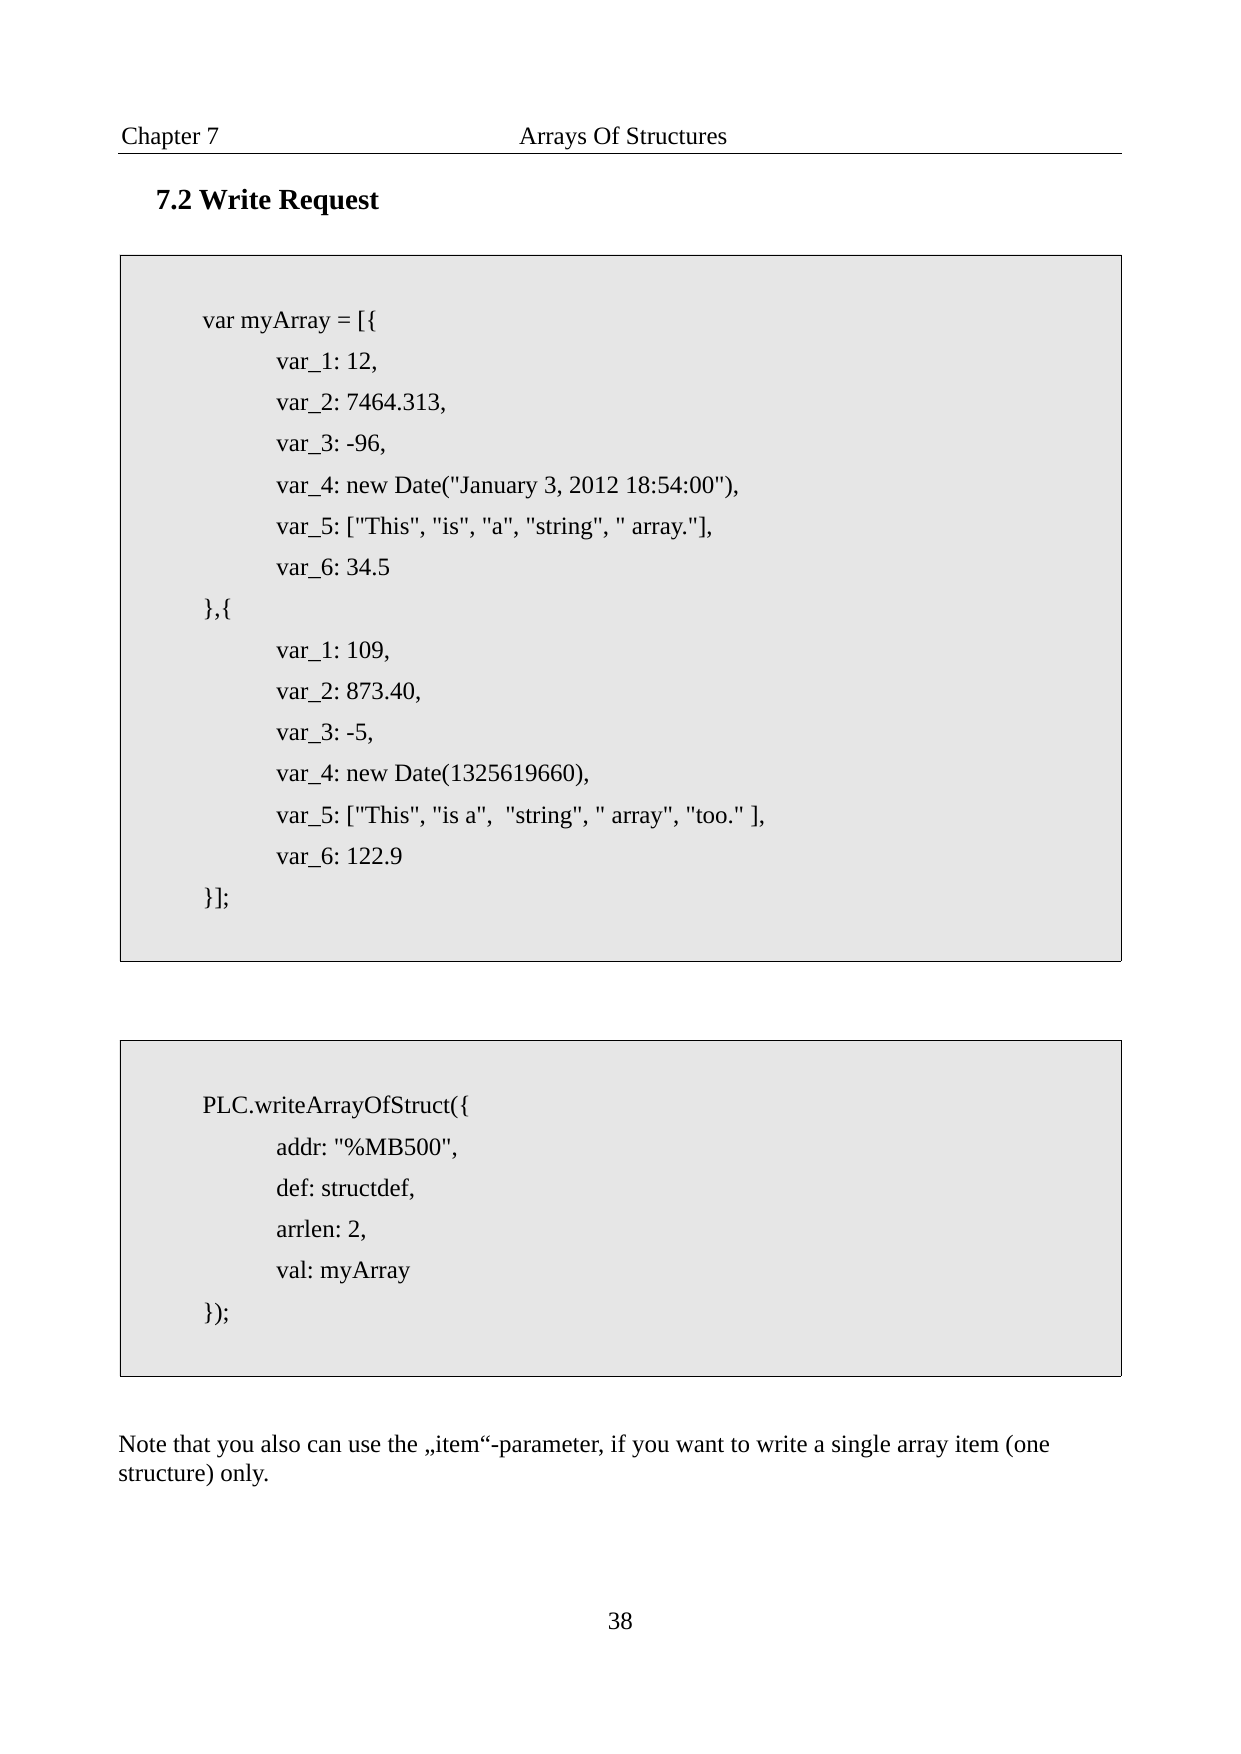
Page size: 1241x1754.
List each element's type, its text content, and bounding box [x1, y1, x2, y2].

subtitle 7.2 Write Request [156, 182, 1122, 216]
text },{ [128, 593, 1112, 622]
text var_6: 122.9 [128, 841, 1112, 870]
text var_5: ["This", "is a", "string", " array", "too." ], [128, 800, 1112, 828]
text addr: "%MB500", [128, 1132, 1112, 1161]
text var_6: 34.5 [128, 552, 1112, 581]
text var_2: 873.40, [128, 676, 1112, 705]
text }); [128, 1297, 1112, 1326]
text var_4: new Date(1325619660), [128, 758, 1112, 787]
text var_3: -5, [128, 717, 1112, 746]
text var myArray = [{ [128, 305, 1112, 333]
text var_4: new Date("January 3, 2012 18:54:00"), [128, 470, 1112, 498]
text def: structdef, [128, 1173, 1112, 1202]
text val: myArray [128, 1256, 1112, 1284]
text }]; [128, 882, 1112, 911]
text var_2: 7464.313, [128, 387, 1112, 416]
text PLC.writeArrayOfStruct({ [128, 1091, 1112, 1119]
text arrlen: 2, [128, 1214, 1112, 1243]
text var_1: 109, [128, 635, 1112, 663]
text var_1: 12, [128, 346, 1112, 375]
text var_3: -96, [128, 428, 1112, 457]
text Note that you also can use the „item“-parameter, if you want to write a single array item (one structure) only. [118, 1429, 1122, 1486]
text var_5: ["This", "is", "a", "string", " array."], [128, 511, 1112, 540]
